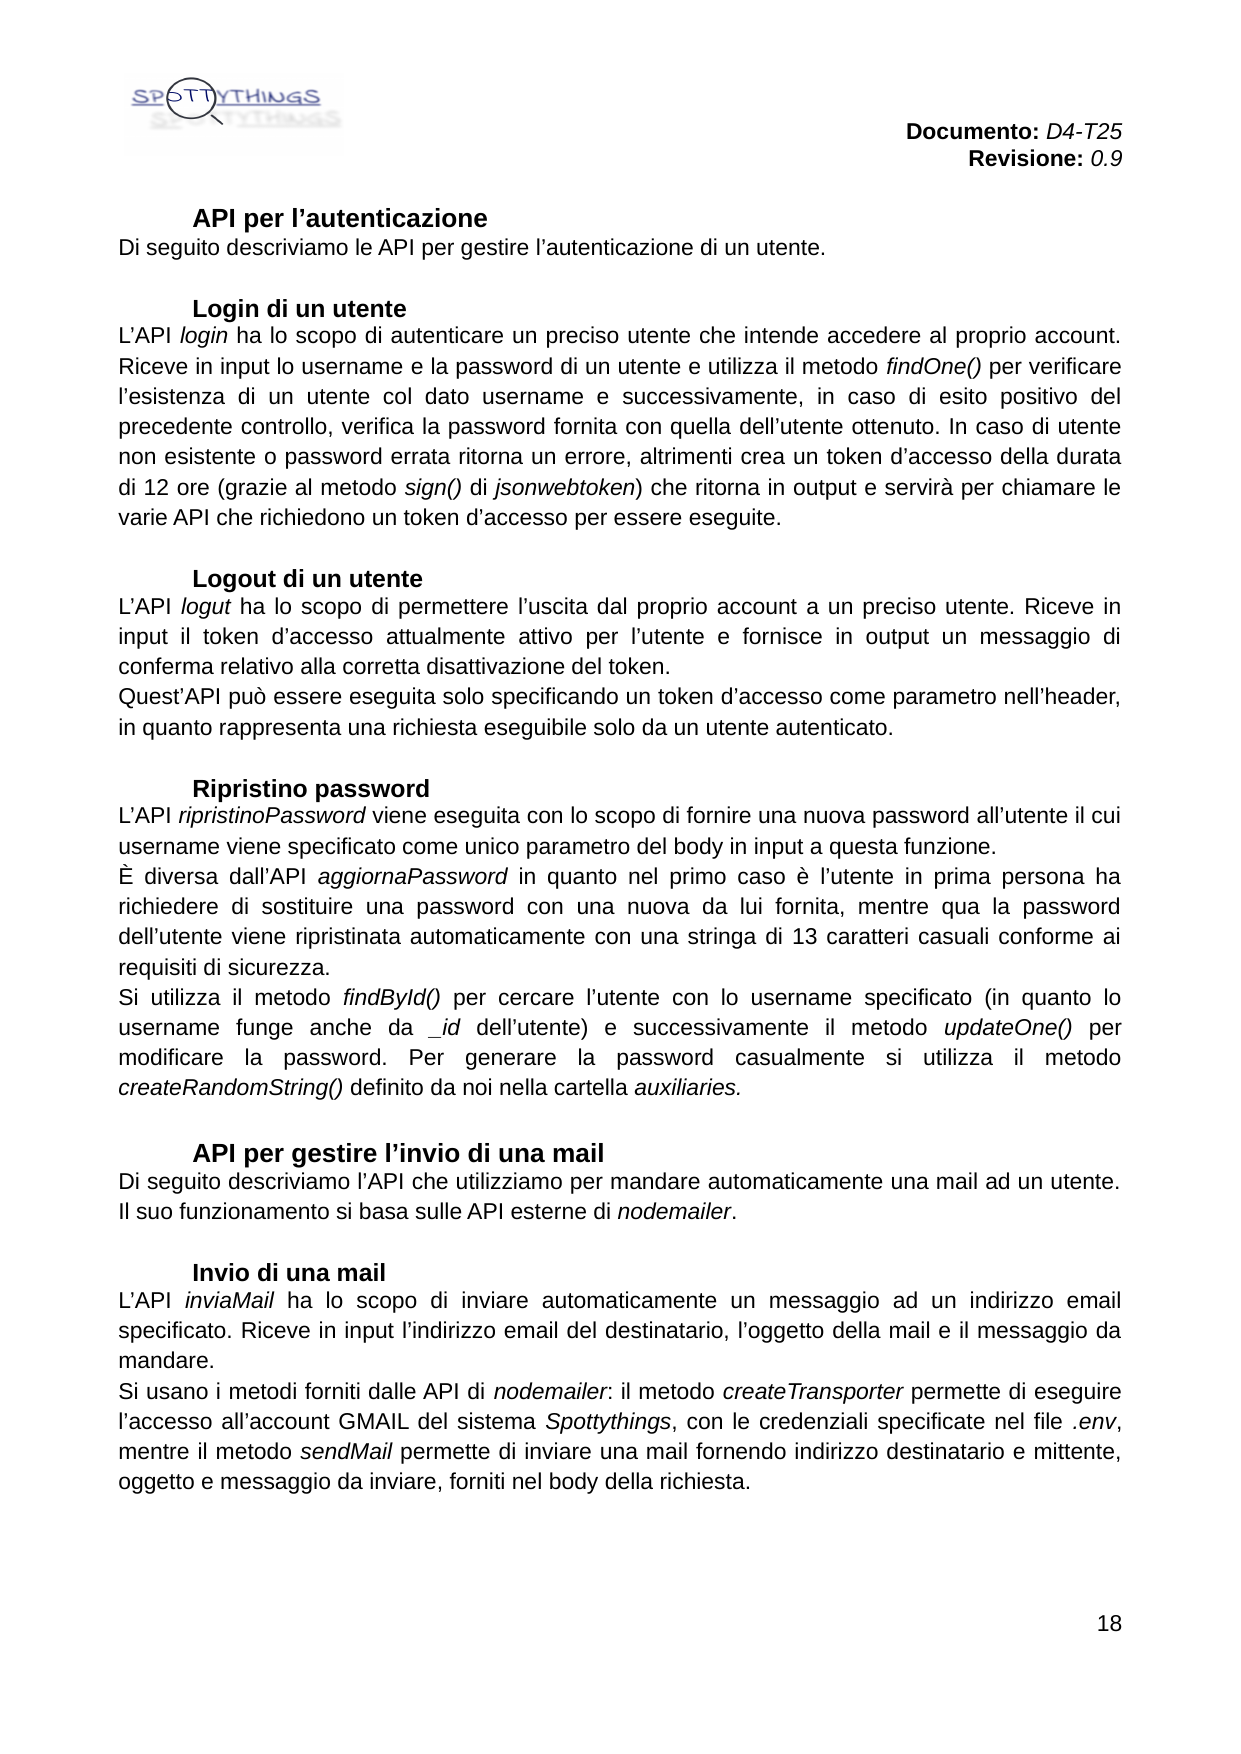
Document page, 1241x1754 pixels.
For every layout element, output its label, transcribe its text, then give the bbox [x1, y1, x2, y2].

text Di seguito descriviamo le API per gestire l’autenticazione di un utente. [118, 233, 1122, 260]
subtitle Logout di un utente [118, 564, 1122, 593]
subtitle Login di un utente [118, 294, 1122, 322]
picture [123, 73, 345, 156]
text Si usano i metodi forniti dalle API di nodemailer: il metodo createTransporter permette di eseguire l’accesso all’account GMAIL del sistema Spottythings, con le credenziali specificate nel file .env, mentre il metodo sendMail permette di inviare una mail fornendo indirizzo destinatario e mittente, oggetto e messaggio da inviare, forniti nel body della richiesta. [118, 1378, 1122, 1494]
text Si utilizza il metodo findById() per cercare l’utente con lo username specificato (in quanto lo username funge anche da _id dell’utente) e successivamente il metodo updateOne() per modificare la password. Per generare la password casualmente si utilizza il metodo createRandomString() definito da noi nella cartella auxiliaries. [118, 984, 1122, 1101]
text È diversa dall’API aggiornaPassword in quanto nel primo caso è l’utente in prima persona ha richiedere di sostituire una password con una nuova da lui fornita, mentre qua la password dell’utente viene ripristinata automaticamente con una stringa di 13 caratteri casuali conforme ai requisiti di sicurezza. [118, 863, 1122, 980]
text L’API login ha lo scopo di autenticare un preciso utente che intende accedere al proprio account. Riceve in input lo username e la password di un utente e utilizza il metodo findOne() per verificare l’esistenza di un utente col dato username e successivamente, in caso di esito positivo del precedente controllo, verifica la password fornita con quella dell’utente ottenuto. In caso di utente non esistente o password errata ritorna un errore, altrimenti crea un token d’accesso della durata di 12 ore (grazie al metodo sign() di jsonwebtoken) che ritorna in output e servirà per chiamare le varie API che richiedono un token d’accesso per essere eseguite. [118, 322, 1122, 530]
subtitle Invio di una mail [118, 1258, 1122, 1287]
text L’API inviaMail ha lo scopo di inviare automaticamente un messaggio ad un indirizzo email specificato. Riceve in input l’indirizzo email del destinatario, l’oggetto della mail e il messaggio da mandare. [118, 1287, 1122, 1374]
text Quest’API può essere eseguita solo specificando un token d’accesso come parametro nell’header, in quanto rappresenta una richiesta eseguibile solo da un utente autenticato. [118, 683, 1122, 740]
text L’API ripristinoPassword viene eseguita con lo scopo di fornire una nuova password all’utente il cui username viene specificato come unico parametro del body in input a questa funzione. [118, 802, 1122, 859]
subtitle API per gestire l’invio di una mail [118, 1138, 1122, 1168]
subtitle API per l’autenticazione [118, 203, 1122, 233]
subtitle Ripristino password [118, 774, 1122, 802]
text Di seguito descriviamo l’API che utilizziamo per mandare automaticamente una mail ad un utente. Il suo funzionamento si basa sulle API esterne di nodemailer. [118, 1168, 1122, 1224]
text L’API logut ha lo scopo di permettere l’uscita dal proprio account a un preciso utente. Riceve in input il token d’accesso attualmente attivo per l’utente e fornisce in output un messaggio di conferma relativo alla corretta disattivazione del token. [118, 593, 1122, 679]
